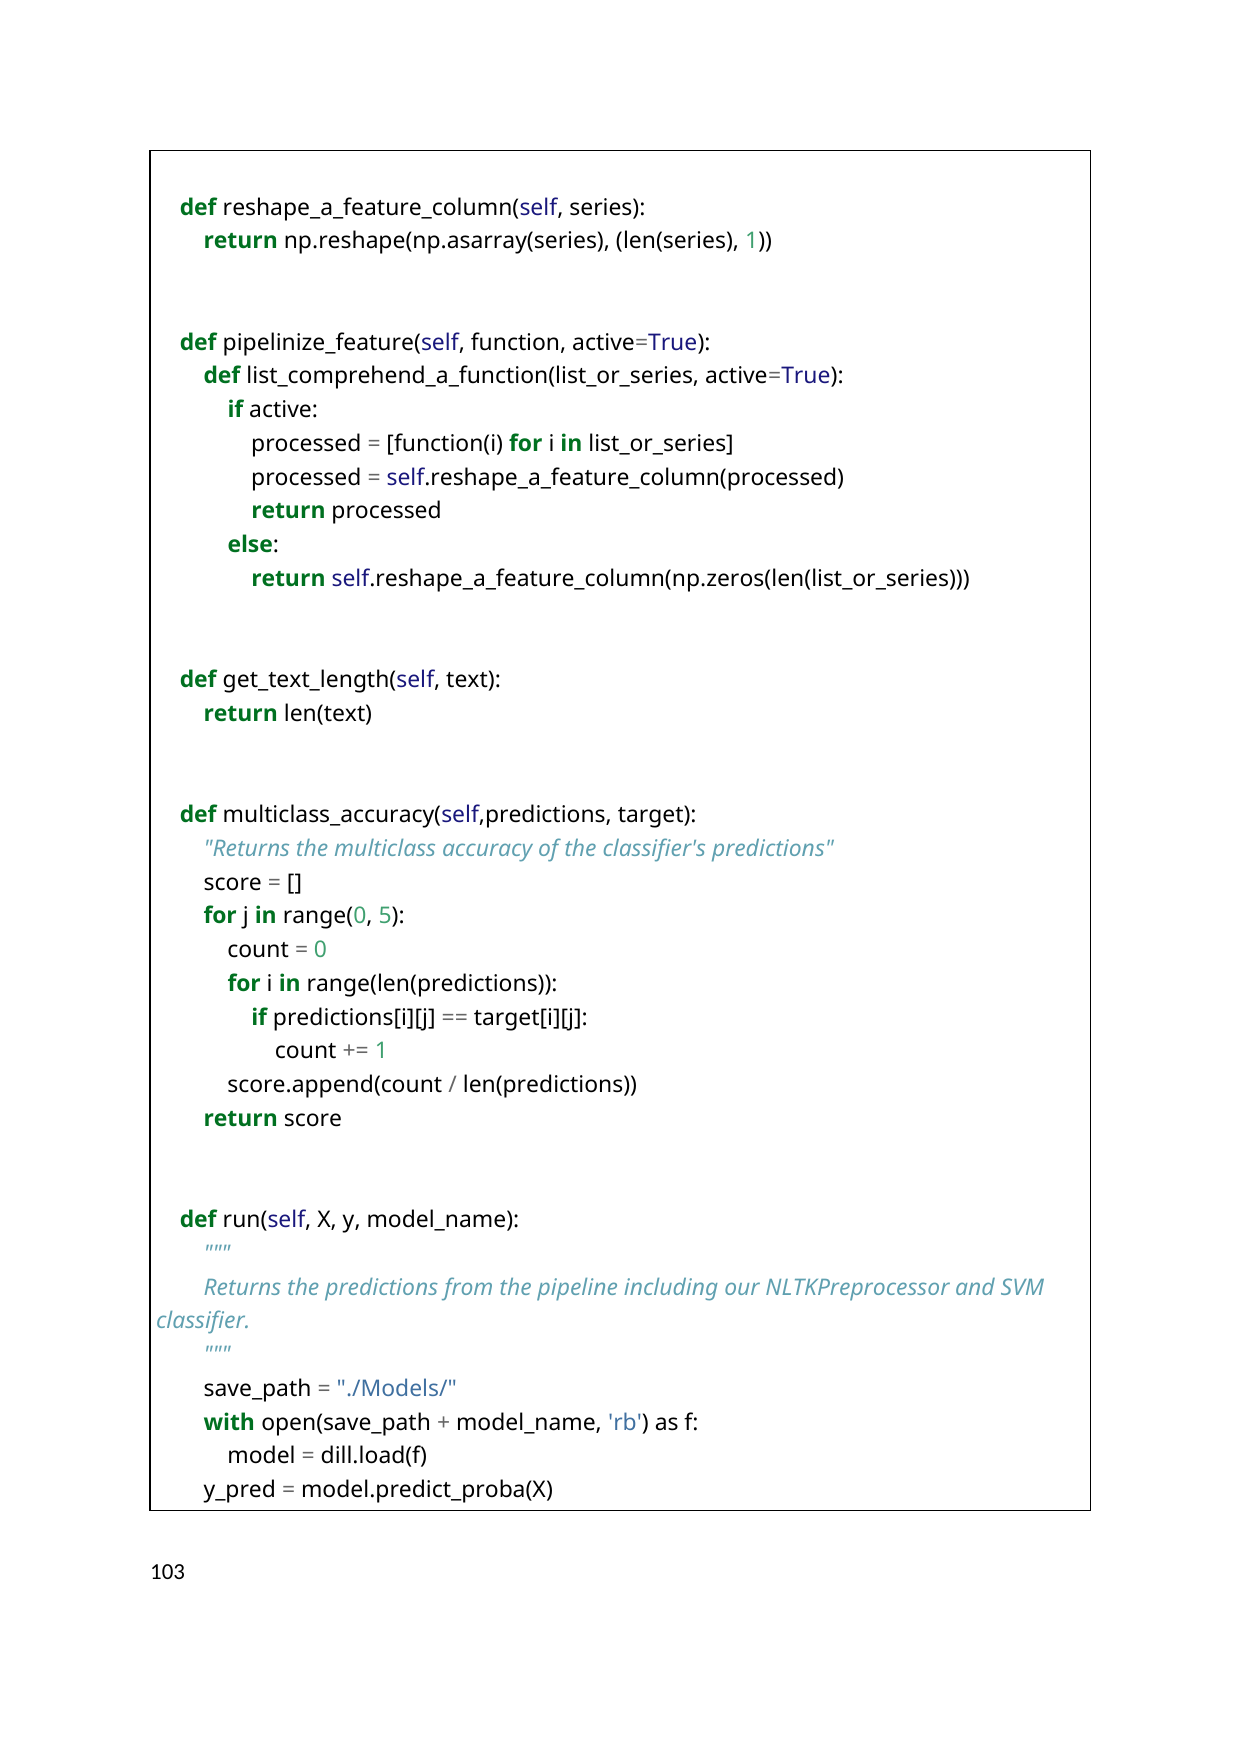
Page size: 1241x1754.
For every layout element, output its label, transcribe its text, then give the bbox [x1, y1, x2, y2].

table_header def reshape_a_feature_column(self, series): return np.reshape(np.asarray(series), (len(series), 1)) def pipelinize_feature(self, function, active=True): def list_comprehend_a_function(list_or_series, active=True): if active: processed = [function(i) for i in list_or_series] processed = self.reshape_a_feature_column(processed) return processed else: return self.reshape_a_feature_column(np.zeros(len(list_or_series))) def get_text_length(self, text): return len(text) def multiclass_accuracy(self,predictions, target): "Returns the multiclass accuracy of the classifier's predictions" score = [] for j in range(0, 5): count = 0 for i in range(len(predictions)): if predictions[i][j] == target[i][j]: count += 1 score.append(count / len(predictions)) return score def run(self, X, y, model_name): """ Returns the predictions from the pipeline including our NLTKPreprocessor and SVM classifier. """ save_path = "./Models/" with open(save_path + model_name, 'rb') as f: model = dill.load(f) y_pred = model.predict_proba(X) [151, 151, 1090, 1510]
